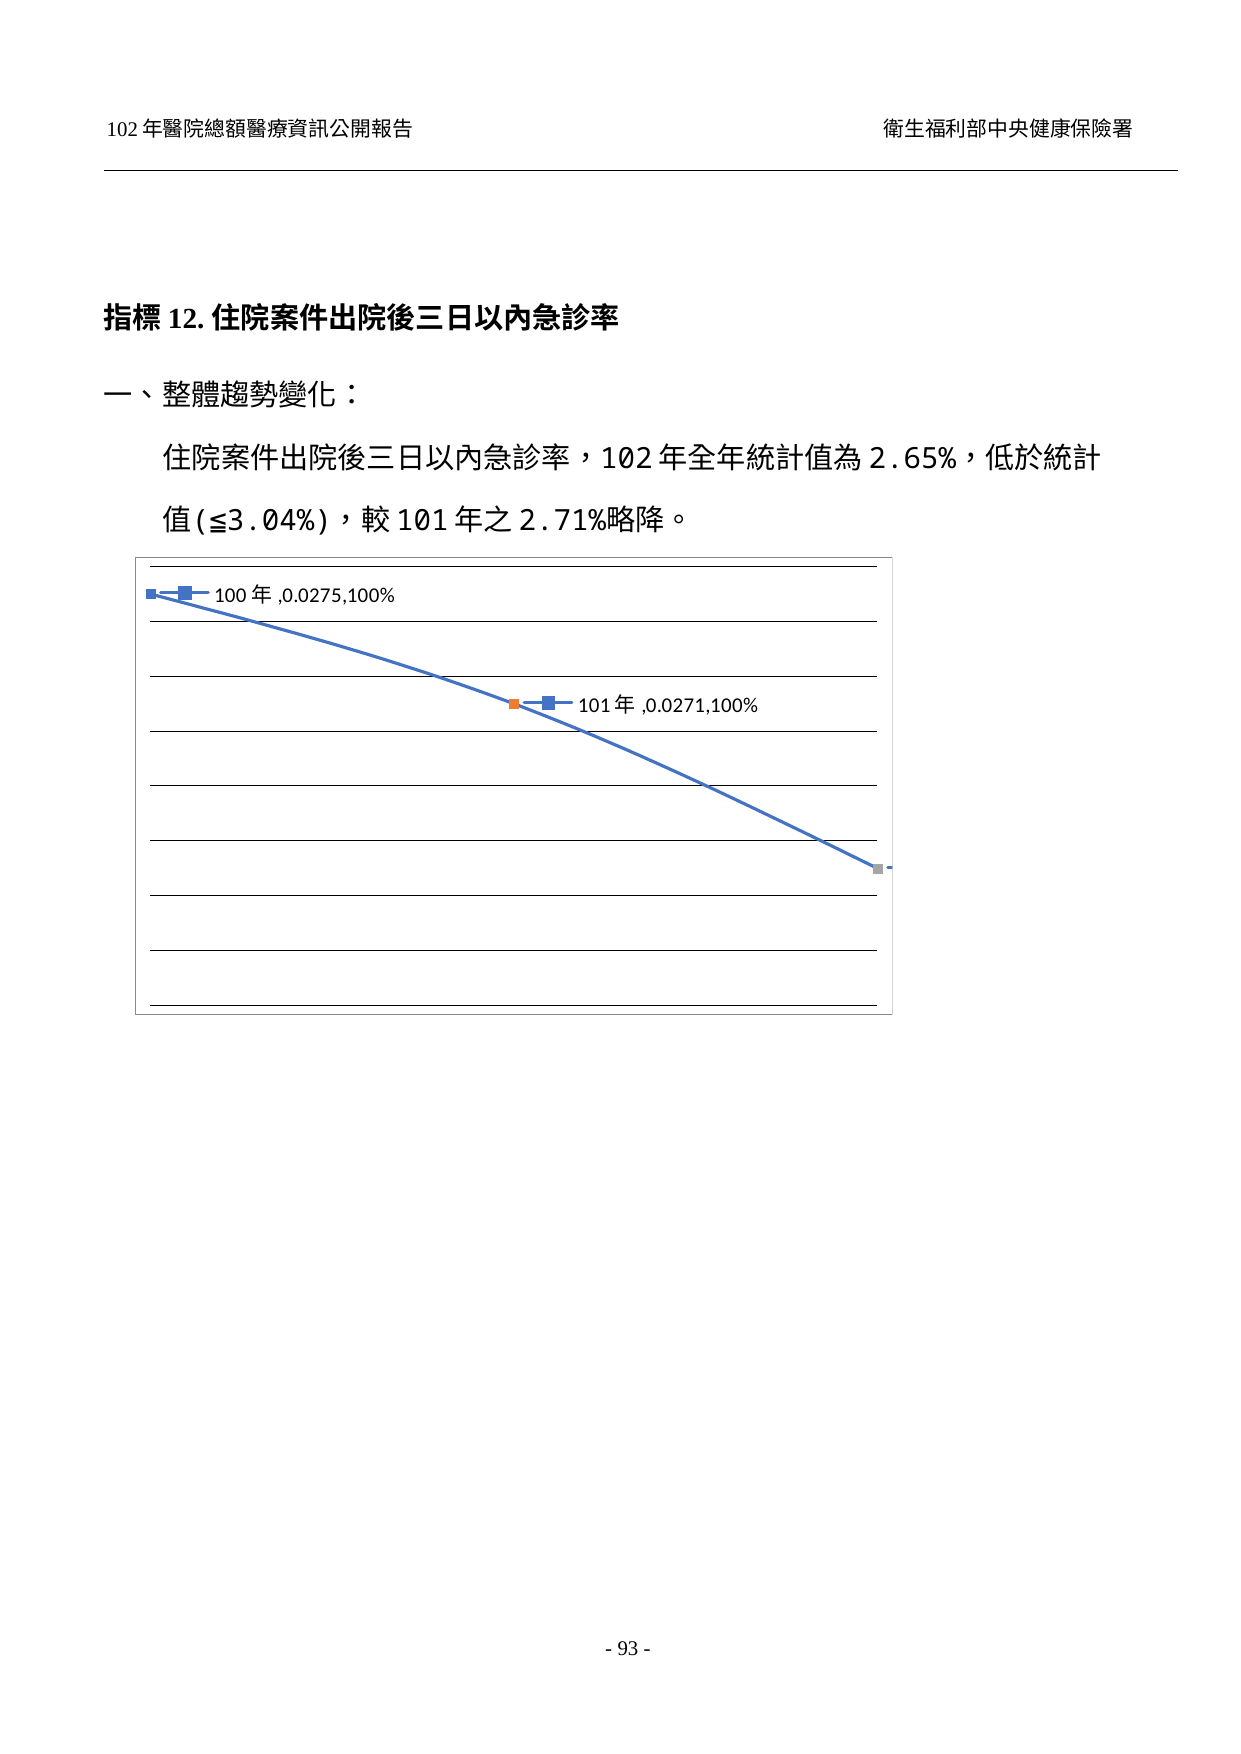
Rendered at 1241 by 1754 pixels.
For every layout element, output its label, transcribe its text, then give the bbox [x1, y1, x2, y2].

table_header 指標12. 住院案件出院後三日以內急診率 [104, 259, 1176, 351]
table_cell 一、整體趨勢變化： [104, 351, 1176, 414]
table_cell 住院案件出院後三日以內急診率，102年全年統計值為2.65%，低於統計 值(≦3.04%)，較101年之2.71%略降。 [104, 414, 1176, 539]
table_cell [104, 539, 1176, 989]
